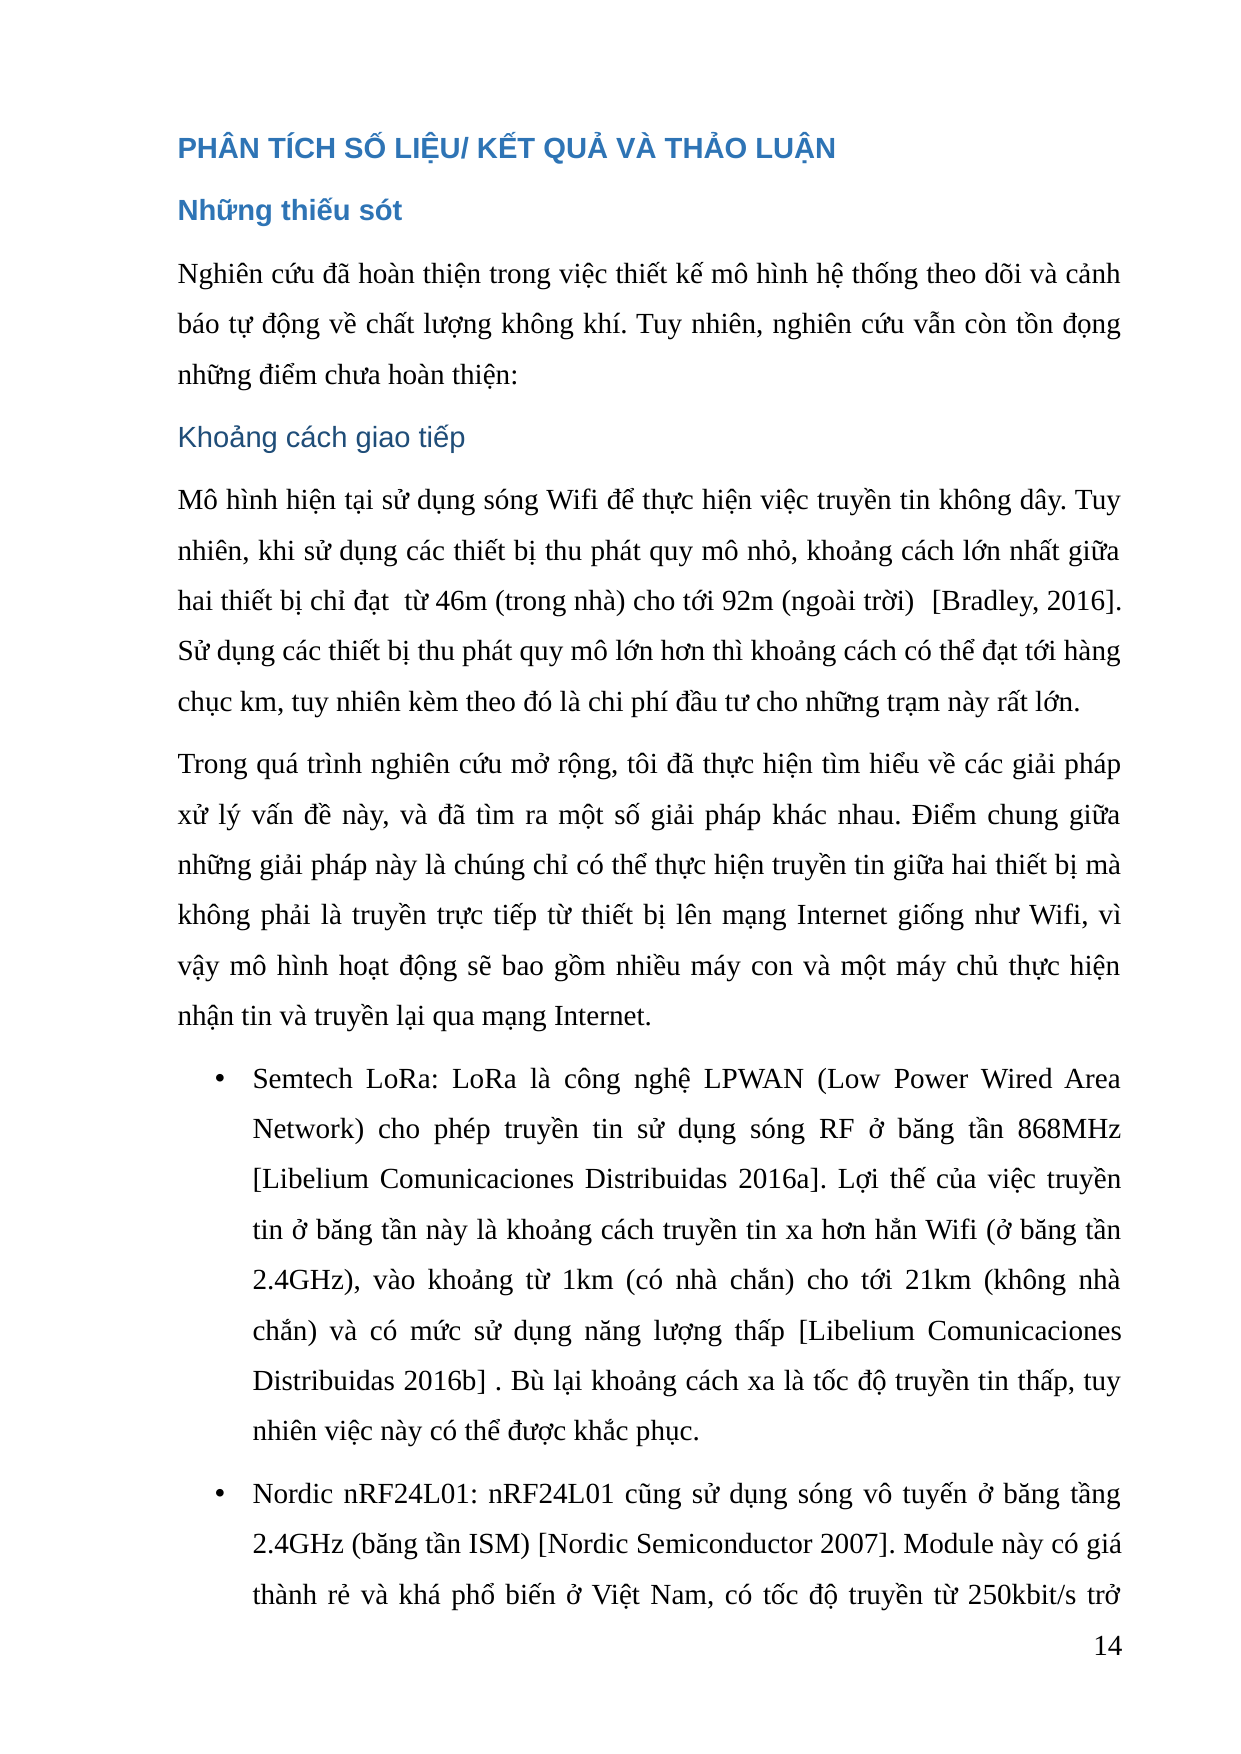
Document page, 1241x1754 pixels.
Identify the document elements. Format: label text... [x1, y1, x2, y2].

text Mô hình hiện tại sử dụng sóng Wifi để thực hiện việc truyền tin không dây. Tuy nhiên, khi sử dụng các thiết bị thu phát quy mô nhỏ, khoảng cách lớn nhất giữa hai thiết bị chỉ đạt từ 46m (trong nhà) cho tới 92m (ngoài trời) [Bradley, 2016]. Sử dụng các thiết bị thu phát quy mô lớn hơn thì khoảng cách có thể đạt tới hàng chục km, tuy nhiên kèm theo đó là chi phí đầu tư cho những trạm này rất lớn. [177, 482, 1122, 717]
list Semtech LoRa: LoRa là công nghệ LPWAN (Low Power Wired Area Network) cho phép truyền tin sử dụng sóng RF ở băng tần 868MHz [Libelium Comunicaciones Distribuidas 2016a]. Lợi thế của việc truyền tin ở băng tần này là khoảng cách truyền tin xa hơn hẳn Wifi (ở băng tần 2.4GHz), vào khoảng từ 1km (có nhà chắn) cho tới 21km (không nhà chắn) và có mức sử dụng năng lượng thấp [Libelium Comunicaciones Distribuidas 2016b] . Bù lại khoảng cách xa là tốc độ truyền tin thấp, tuy nhiên việc này có thể được khắc phục. [215, 1061, 1122, 1447]
subtitle Những thiếu sót [177, 193, 1122, 227]
text Nghiên cứu đã hoàn thiện trong việc thiết kế mô hình hệ thống theo dõi và cảnh báo tự động về chất lượng không khí. Tuy nhiên, nghiên cứu vẫn còn tồn đọng những điểm chưa hoàn thiện: [177, 256, 1122, 390]
subtitle Khoảng cách giao tiếp [177, 420, 1122, 453]
text Trong quá trình nghiên cứu mở rộng, tôi đã thực hiện tìm hiểu về các giải pháp xử lý vấn đề này, và đã tìm ra một số giải pháp khác nhau. Điểm chung giữa những giải pháp này là chúng chỉ có thể thực hiện truyền tin giữa hai thiết bị mà không phải là truyền trực tiếp từ thiết bị lên mạng Internet giống như Wifi, vì vậy mô hình hoạt động sẽ bao gồm nhiều máy con và một máy chủ thực hiện nhận tin và truyền lại qua mạng Internet. [177, 747, 1122, 1032]
list Nordic nRF24L01: nRF24L01 cũng sử dụng sóng vô tuyến ở băng tầng 2.4GHz (băng tần ISM) [Nordic Semiconductor 2007]. Module này có giá thành rẻ và khá phổ biến ở Việt Nam, có tốc độ truyền từ 250kbit/s trở [215, 1476, 1122, 1610]
subtitle PHÂN TÍCH SỐ LIỆU/ KẾT QUẢ VÀ THẢO LUẬN [177, 131, 1122, 164]
